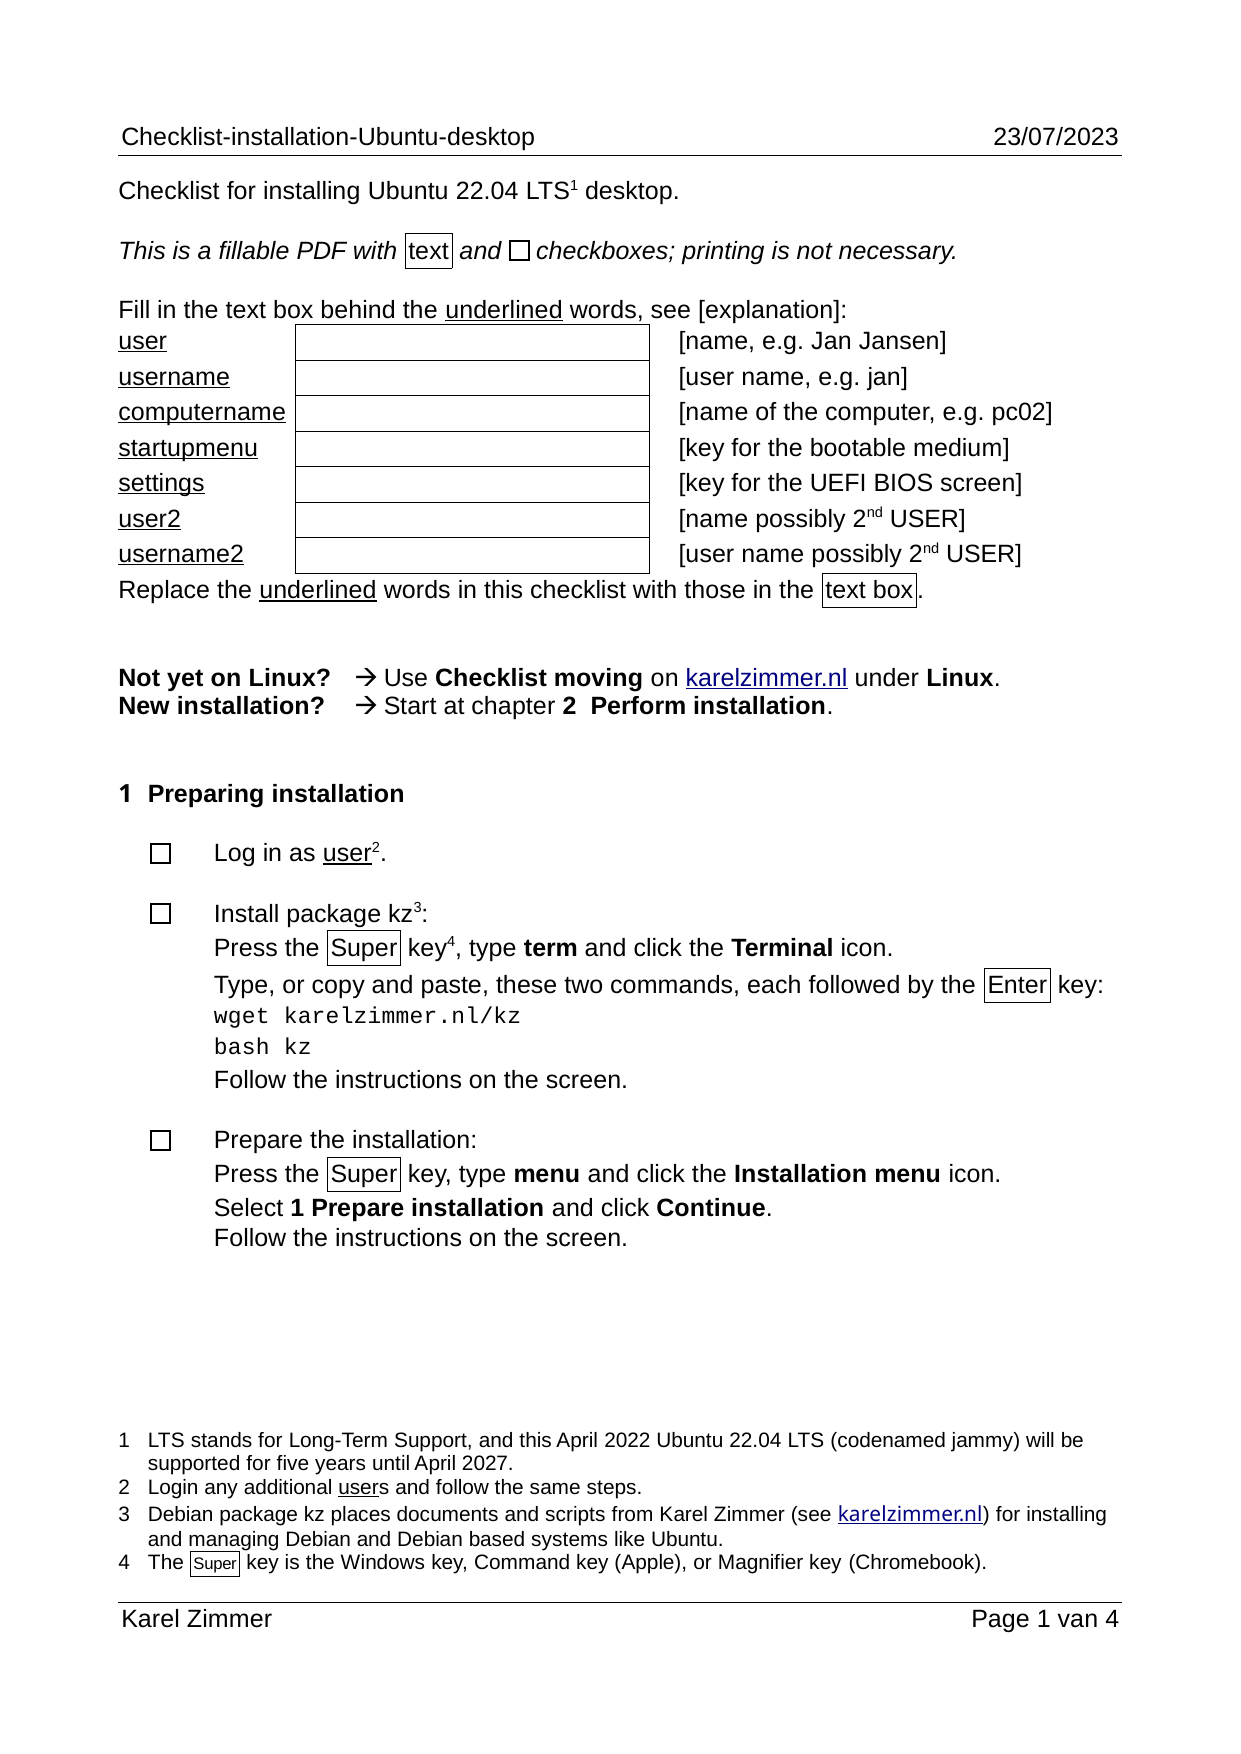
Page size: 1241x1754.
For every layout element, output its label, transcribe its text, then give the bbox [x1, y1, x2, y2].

text [key for the bootable medium] [650, 431, 1122, 466]
table_cell [142, 1034, 177, 1064]
text New installation?  Start at chapter 2 Perform installation. [118, 692, 1122, 720]
table_cell [118, 1095, 142, 1125]
text user [118, 324, 295, 360]
table_cell [118, 1155, 142, 1193]
table_cell Select 1 Prepare installation and click Continue. [213, 1193, 1122, 1223]
table_header Log in as USER. [213, 838, 1122, 868]
table_header [142, 838, 177, 868]
text text box [823, 574, 916, 607]
table_cell [213, 869, 1122, 899]
table_cell [177, 1193, 213, 1223]
table_cell [177, 869, 213, 899]
table_cell [118, 1034, 142, 1064]
list Preparing installation [118, 776, 1122, 810]
table_cell [177, 1095, 213, 1125]
text text [406, 234, 452, 268]
text Fill in the text box behind the underlined words, see [explanation]: [118, 296, 1122, 324]
table_cell [142, 966, 177, 1004]
table_cell Type, or copy and paste, these two commands, each followed by the Enter key: [213, 966, 1122, 1004]
text SETTINGS [118, 466, 295, 502]
table_cell [177, 1223, 213, 1253]
text Checklist for installing Ubuntu 22.04 LTS desktop. [118, 177, 1122, 205]
text COMPUTERNAme [118, 395, 295, 431]
table_cell [142, 1125, 177, 1155]
table_cell [177, 966, 213, 1004]
table_cell [142, 899, 177, 929]
table_cell [142, 1223, 177, 1253]
table_cell [118, 869, 142, 899]
table_cell [142, 869, 177, 899]
table_cell [142, 1155, 177, 1193]
table_cell [142, 1095, 177, 1125]
text [name possibly 2nd USER] [650, 502, 1122, 537]
table_cell [177, 929, 213, 966]
text and checkboxes; printing is not necessary. [453, 233, 1122, 268]
text USER2 [118, 502, 295, 537]
table_cell [213, 1095, 1122, 1125]
table_cell [118, 1125, 142, 1155]
text STARTupMEnU [118, 431, 295, 466]
table_cell [118, 1223, 142, 1253]
table_cell [177, 1065, 213, 1095]
table_cell Install package kz: [213, 899, 1122, 929]
text Not yet on Linux?  Use Checklist moving on karelzimmer.nl under Linux. [118, 664, 1122, 692]
text [key for the UEFI BIOS screen] [650, 466, 1122, 502]
table_cell Prepare the installation: [213, 1125, 1122, 1155]
table_cell [118, 966, 142, 1004]
table_cell Follow the instructions on the screen. [213, 1223, 1122, 1253]
text [user name, e.g. jan] [650, 360, 1122, 395]
table_cell [177, 1155, 213, 1193]
text This is a fillable PDF with [118, 233, 405, 268]
table_cell [142, 1004, 177, 1034]
table_cell [142, 1065, 177, 1095]
table_cell [142, 929, 177, 966]
text Replace the underlined words in this checklist with those in the [118, 573, 822, 608]
text [name of the computer, e.g. pc02] [650, 395, 1122, 431]
table_cell [177, 1125, 213, 1155]
table_cell [177, 1034, 213, 1064]
table_cell [177, 899, 213, 929]
text USERname [118, 360, 295, 395]
text LTS stands for Long-Term Support, and this April 2022 Ubuntu 22.04 LTS (codenamed jammy) will be supported for five years until April 2027. [118, 1428, 1122, 1475]
table_cell [118, 899, 142, 929]
table_header [177, 838, 213, 868]
table_cell [118, 1004, 142, 1034]
text . [917, 573, 1122, 608]
text USERName2 [118, 537, 295, 573]
text [name, e.g. Jan Jansen] [650, 324, 1122, 360]
table_header [118, 838, 142, 868]
table_cell Press the Super key, type menu and click the Installation menu icon. [213, 1155, 1122, 1193]
table_cell Follow the instructions on the screen. [213, 1065, 1122, 1095]
table_cell bash kz [213, 1034, 1122, 1064]
table_cell [118, 929, 142, 966]
text [user name possibly 2nd USER] [650, 537, 1122, 573]
table_cell Press the Super key, type term and click the Terminal icon. [213, 929, 1122, 966]
table_cell [142, 1193, 177, 1223]
table_cell [118, 1193, 142, 1223]
table_cell [118, 1065, 142, 1095]
table_cell [177, 1004, 213, 1034]
table_cell wget karelzimmer.nl/kz [213, 1004, 1122, 1034]
